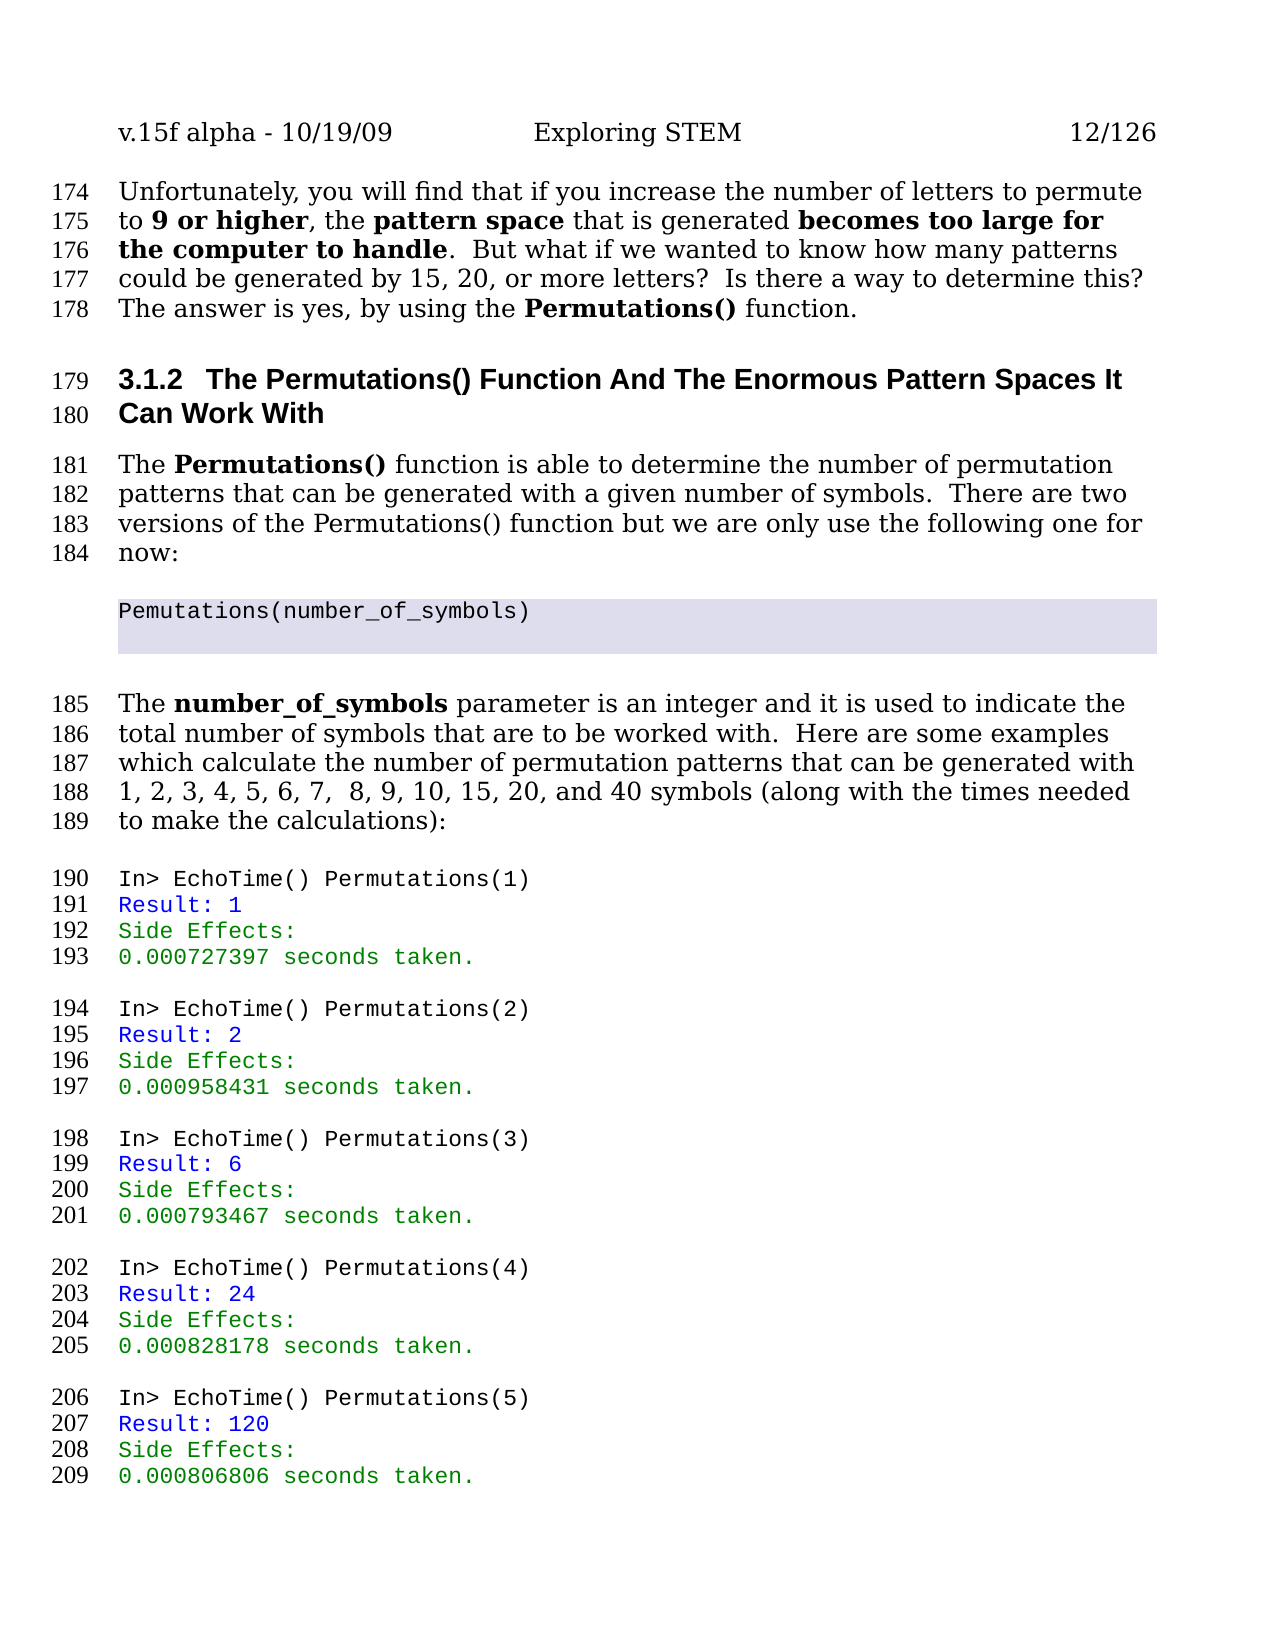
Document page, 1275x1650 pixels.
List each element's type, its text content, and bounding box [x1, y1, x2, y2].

text Side Effects: [118, 1049, 1157, 1075]
text In> EchoTime() Permutations(3) [118, 1127, 1157, 1153]
subtitle The Permutations() Function And The Enormous Pattern Spaces It Can Work With [118, 362, 1157, 429]
text Result: 6 [118, 1153, 1157, 1179]
text Result: 1 [118, 893, 1157, 919]
text The number_of_symbols parameter is an integer and it is used to indicate the total number of symbols that are to be worked with. Here are some examples which calculate the number of permutation patterns that can be generated with 1, 2, 3, 4, 5, 6, 7, 8, 9, 10, 15, 20, and 40 symbols (along with the times needed to make the calculations): [118, 689, 1157, 836]
text 0.000793467 seconds taken. [118, 1205, 1157, 1231]
table_header Pemutations(number_of_symbols) [118, 599, 1157, 654]
text 0.000806806 seconds taken. [118, 1464, 1157, 1490]
text In> EchoTime() Permutations(1) [118, 867, 1157, 893]
text The Permutations() function is able to determine the number of permutation patterns that can be generated with a given number of symbols. There are two versions of the Permutations() function but we are only use the following one for now: [118, 450, 1157, 567]
text Side Effects: [118, 1308, 1157, 1334]
text Result: 24 [118, 1282, 1157, 1308]
text 0.000828178 seconds taken. [118, 1334, 1157, 1360]
text In> EchoTime() Permutations(5) [118, 1386, 1157, 1412]
text 0.000958431 seconds taken. [118, 1075, 1157, 1101]
text 0.000727397 seconds taken. [118, 945, 1157, 971]
text Side Effects: [118, 1438, 1157, 1464]
text In> EchoTime() Permutations(2) [118, 997, 1157, 1023]
text Result: 2 [118, 1023, 1157, 1049]
text Result: 120 [118, 1412, 1157, 1438]
text Side Effects: [118, 919, 1157, 945]
text Unfortunately, you will find that if you increase the number of letters to permute to 9 or higher, the pattern space that is generated becomes too large for the computer to handle. But what if we wanted to know how many patterns could be generated by 15, 20, or more letters? Is there a way to determine this? The answer is yes, by using the Permutations() function. [118, 177, 1157, 323]
text In> EchoTime() Permutations(4) [118, 1257, 1157, 1282]
text Side Effects: [118, 1179, 1157, 1205]
